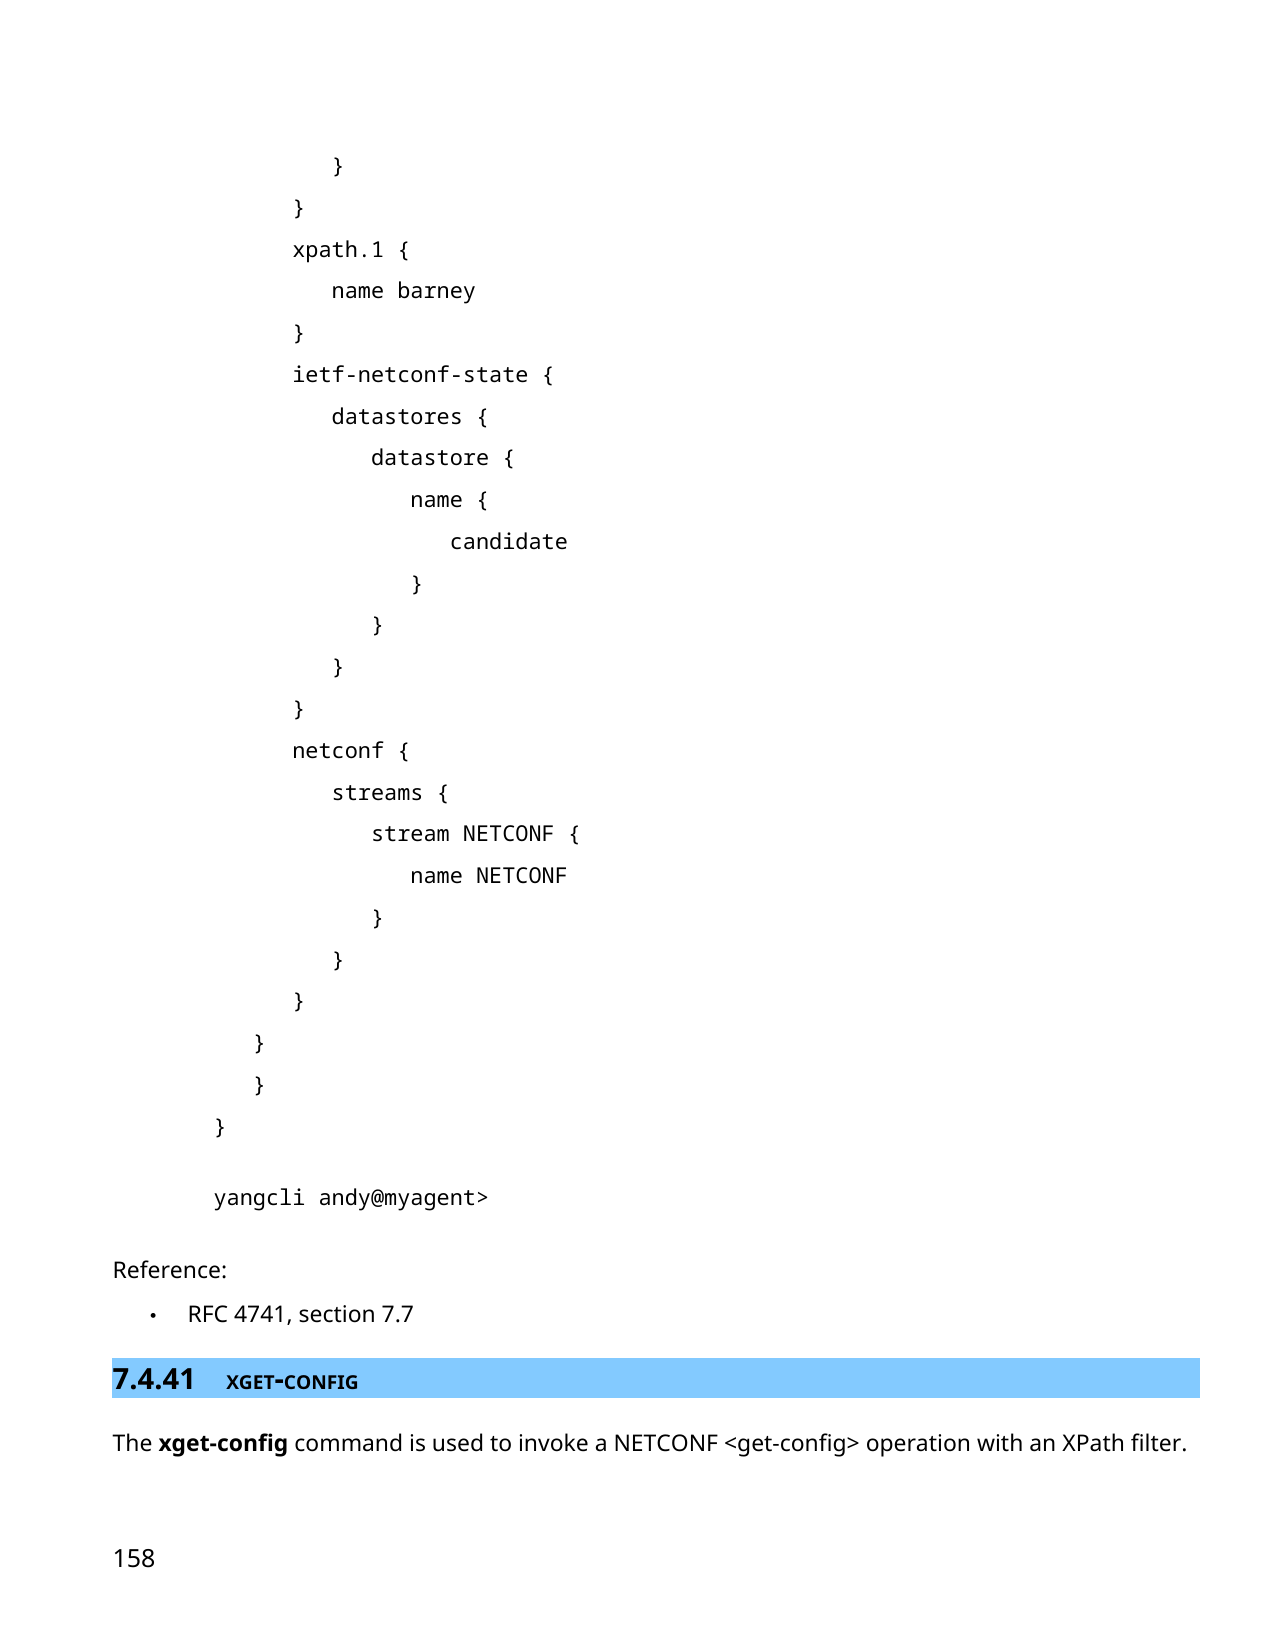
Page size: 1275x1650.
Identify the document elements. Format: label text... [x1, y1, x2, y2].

text ietf-netconf-state { [139, 359, 1200, 389]
text } [139, 609, 1200, 639]
text datastores { [139, 401, 1200, 430]
text } [139, 1111, 1200, 1141]
text Reference: [112, 1254, 1200, 1285]
subtitle xget-config [112, 1358, 1200, 1398]
text } [139, 1069, 1200, 1099]
text yangcli andy@myagent> [139, 1152, 1200, 1242]
text } [139, 150, 1200, 180]
text } [139, 902, 1200, 932]
text xpath.1 { [139, 233, 1200, 263]
text candidate [139, 526, 1200, 556]
text streams { [139, 777, 1200, 806]
text } [139, 651, 1200, 681]
text name barney [139, 275, 1200, 305]
text datastore { [139, 442, 1200, 472]
text The xget-config command is used to invoke a NETCONF <get-config> operation with an XPath filter. [112, 1427, 1200, 1458]
list RFC 4741, section 7.7 [150, 1298, 1200, 1329]
text } [139, 192, 1200, 222]
text } [139, 944, 1200, 973]
text } [139, 985, 1200, 1015]
text } [139, 1027, 1200, 1057]
text stream NETCONF { [139, 818, 1200, 848]
text name { [139, 484, 1200, 514]
text } [139, 568, 1200, 597]
text name NETCONF [139, 860, 1200, 890]
text } [139, 693, 1200, 723]
text } [139, 317, 1200, 347]
text netconf { [139, 735, 1200, 764]
